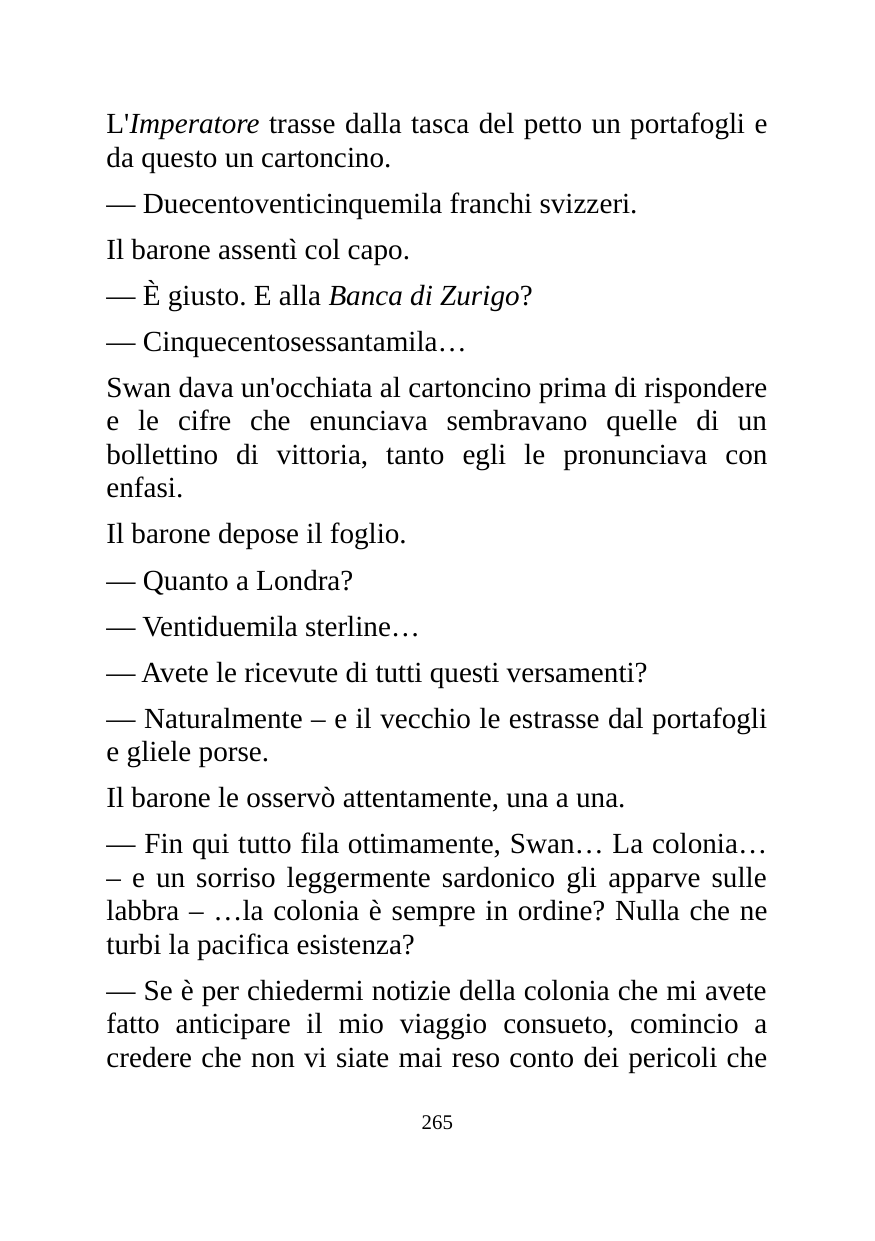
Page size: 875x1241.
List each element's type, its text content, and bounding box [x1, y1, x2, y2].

text Il barone assentì col capo. [106, 232, 768, 265]
text — Ventiduemila sterline… [106, 609, 768, 642]
text — Naturalmente – e il vecchio le estrasse dal portafogli e gliele porse. [106, 701, 768, 768]
text — Cinquecentosessantamila… [106, 324, 768, 357]
text Il barone le osservò attentamente, una a una. [106, 780, 768, 814]
text — Quanto a Londra? [106, 563, 768, 596]
text Il barone depose il foglio. [106, 517, 768, 550]
text — Duecentoventicinquemila franchi svizzeri. [106, 186, 768, 219]
text — Avete le ricevute di tutti questi versamenti? [106, 655, 768, 688]
text L'Imperatore trasse dalla tasca del petto un portafogli e da questo un cartoncino. [106, 106, 768, 173]
text — Fin qui tutto fila ottimamente, Swan… La colonia… – e un sorriso leggermente sardonico gli apparve sulle labbra – …la colonia è sempre in ordine? Nulla che ne turbi la pacifica esistenza? [106, 826, 768, 961]
text — Se è per chiedermi notizie della colonia che mi avete fatto anticipare il mio viaggio consueto, comincio a credere che non vi siate mai reso conto dei pericoli che [106, 973, 768, 1074]
text — È giusto. E alla Banca di Zurigo? [106, 278, 768, 311]
text Swan dava un'occhiata al cartoncino prima di rispondere e le cifre che enunciava sembravano quelle di un bollettino di vittoria, tanto egli le pronunciava con enfasi. [106, 370, 768, 504]
